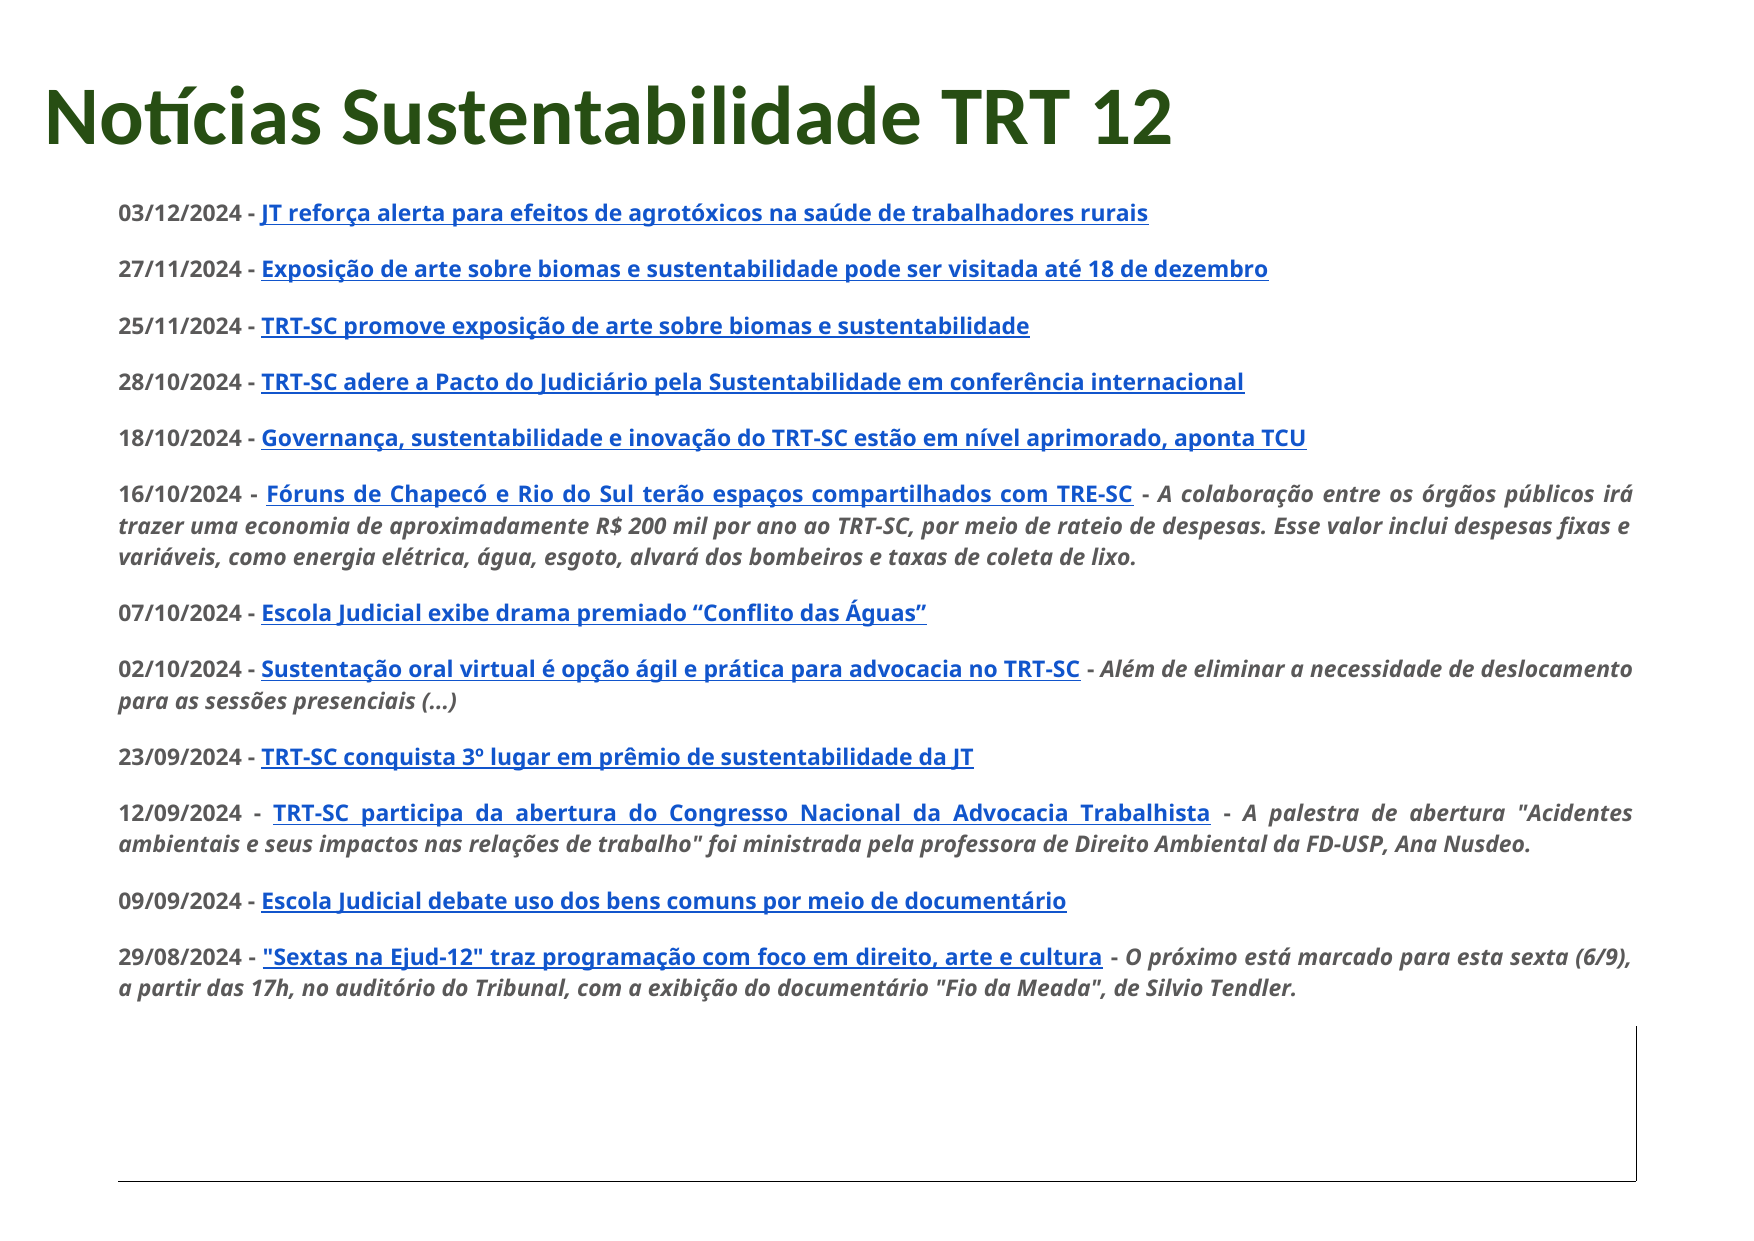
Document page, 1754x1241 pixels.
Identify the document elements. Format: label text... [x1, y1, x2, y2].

text 18/10/2024 - Governança, sustentabilidade e inovação do TRT-SC estão em nível aprimorado, aponta TCU [118, 422, 1636, 453]
text 16/10/2024 - Fóruns de Chapecó e Rio do Sul terão espaços compartilhados com TRE-SC - A colaboração entre os órgãos públicos irá trazer uma economia de aproximadamente R$ 200 mil por ano ao TRT-SC, por meio de rateio de despesas. Esse valor inclui despesas fixas e variáveis, como energia elétrica, água, esgoto, alvará dos bombeiros e taxas de coleta de lixo. [118, 478, 1636, 572]
text 07/10/2024 - Escola Judicial exibe drama premiado “Conflito das Águas” [118, 597, 1636, 628]
text 03/12/2024 - JT reforça alerta para efeitos de agrotóxicos na saúde de trabalhadores rurais [118, 197, 1636, 228]
text 27/11/2024 - Exposição de arte sobre biomas e sustentabilidade pode ser visitada até 18 de dezembro [118, 253, 1636, 284]
text Notícias Sustentabilidade TRT 12 [44, 63, 1636, 165]
text 25/11/2024 - TRT-SC promove exposição de arte sobre biomas e sustentabilidade [118, 309, 1636, 341]
text 28/10/2024 - TRT-SC adere a Pacto do Judiciário pela Sustentabilidade em conferência internacional [118, 366, 1636, 397]
text 02/10/2024 - Sustentação oral virtual é opção ágil e prática para advocacia no TRT-SC - Além de eliminar a necessidade de deslocamento para as sessões presenciais (...) [118, 653, 1636, 716]
text 09/09/2024 - Escola Judicial debate uso dos bens comuns por meio de documentário [118, 884, 1636, 916]
text 23/09/2024 - TRT-SC conquista 3º lugar em prêmio de sustentabilidade da JT [118, 741, 1636, 772]
text 12/09/2024 - TRT-SC participa da abertura do Congresso Nacional da Advocacia Trabalhista - A palestra de abertura "Acidentes ambientais e seus impactos nas relações de trabalho" foi ministrada pela professora de Direito Ambiental da FD-USP, Ana Nusdeo. [118, 797, 1636, 859]
text 29/08/2024 - "Sextas na Ejud-12" traz programação com foco em direito, arte e cultura - O próximo está marcado para esta sexta (6/9), a partir das 17h, no auditório do Tribunal, com a exibição do documentário "Fio da Meada", de Silvio Tendler. [118, 941, 1636, 1003]
